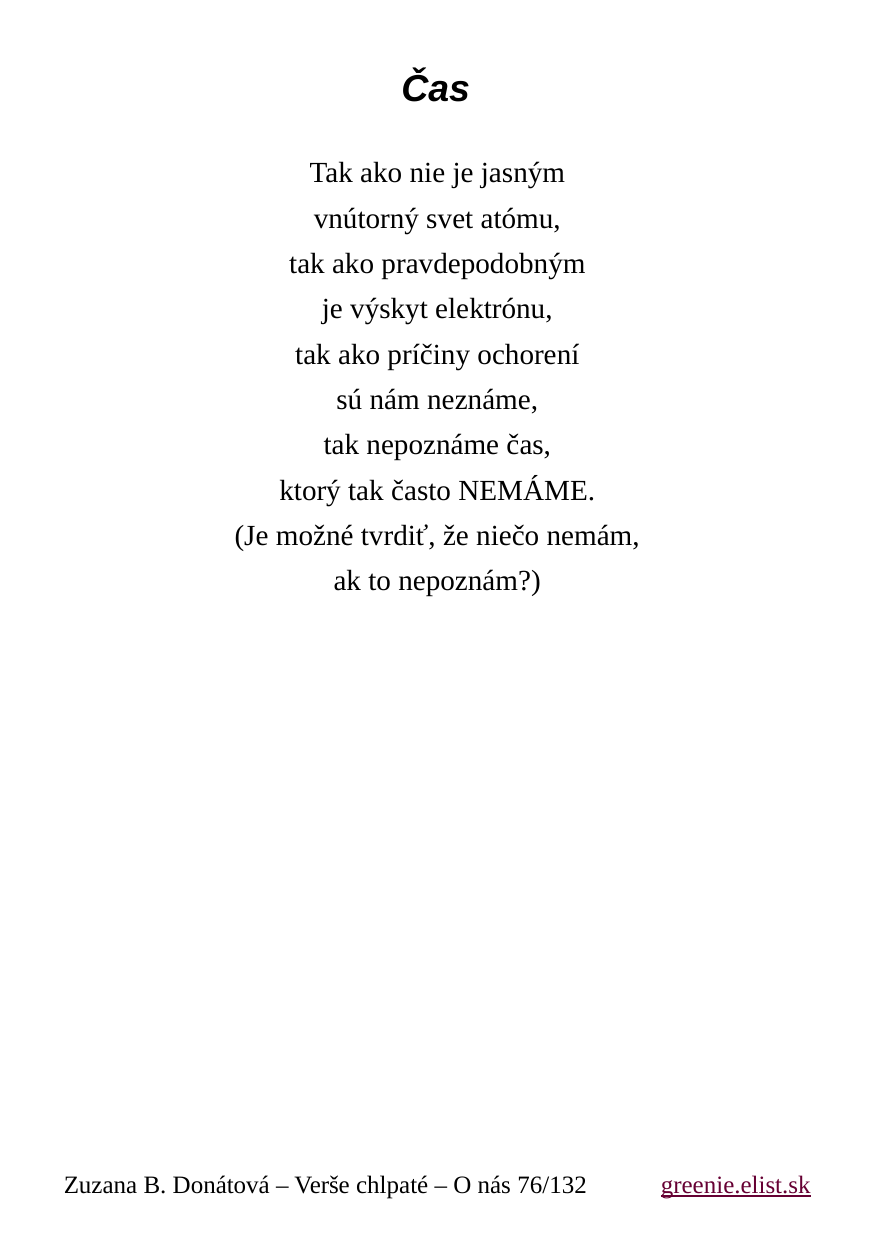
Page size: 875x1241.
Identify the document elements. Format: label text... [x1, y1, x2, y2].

text tak nepoznáme čas, [41, 427, 833, 461]
text vnútorný svet atómu, [41, 201, 833, 234]
text ak to nepoznám?) [41, 563, 833, 597]
text tak ako príčiny ochorení [41, 337, 833, 370]
text (Je možné tvrdiť, že niečo nemám, [41, 518, 833, 552]
text ktorý tak často NEMÁME. [41, 473, 833, 506]
text je výskyt elektrónu, [41, 292, 833, 325]
subtitle Čas [41, 66, 833, 109]
text tak ako pravdepodobným [41, 246, 833, 280]
text Tak ako nie je jasným [41, 156, 833, 189]
text sú nám neznáme, [41, 382, 833, 416]
